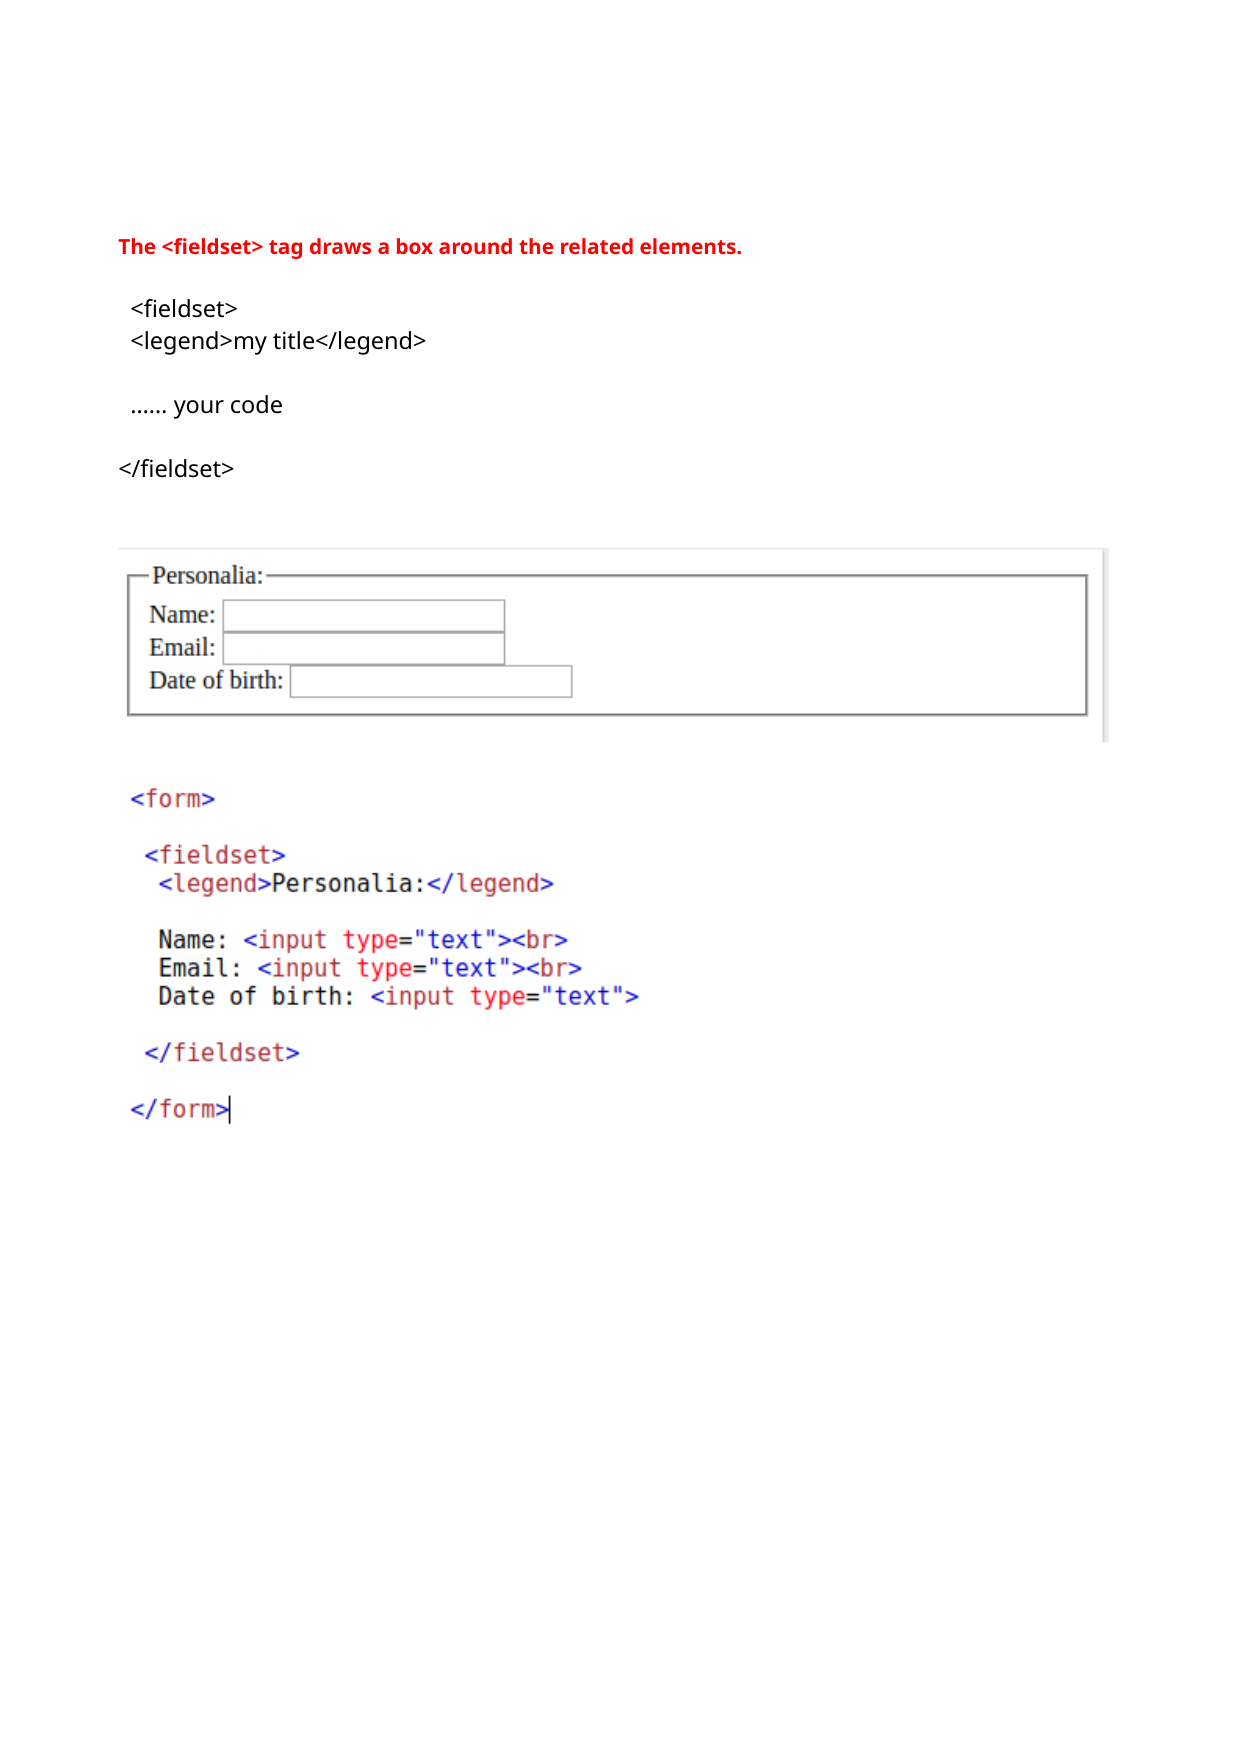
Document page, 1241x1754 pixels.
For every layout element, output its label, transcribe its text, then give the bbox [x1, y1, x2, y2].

text The <fieldset> tag draws a box around the related elements. [118, 232, 1122, 260]
text …… your code [118, 388, 1122, 420]
text </fieldset> [118, 452, 1122, 484]
picture [118, 773, 661, 1132]
text <legend>my title</legend> [118, 324, 1122, 356]
text <fieldset> [118, 292, 1122, 324]
picture [118, 548, 1109, 742]
